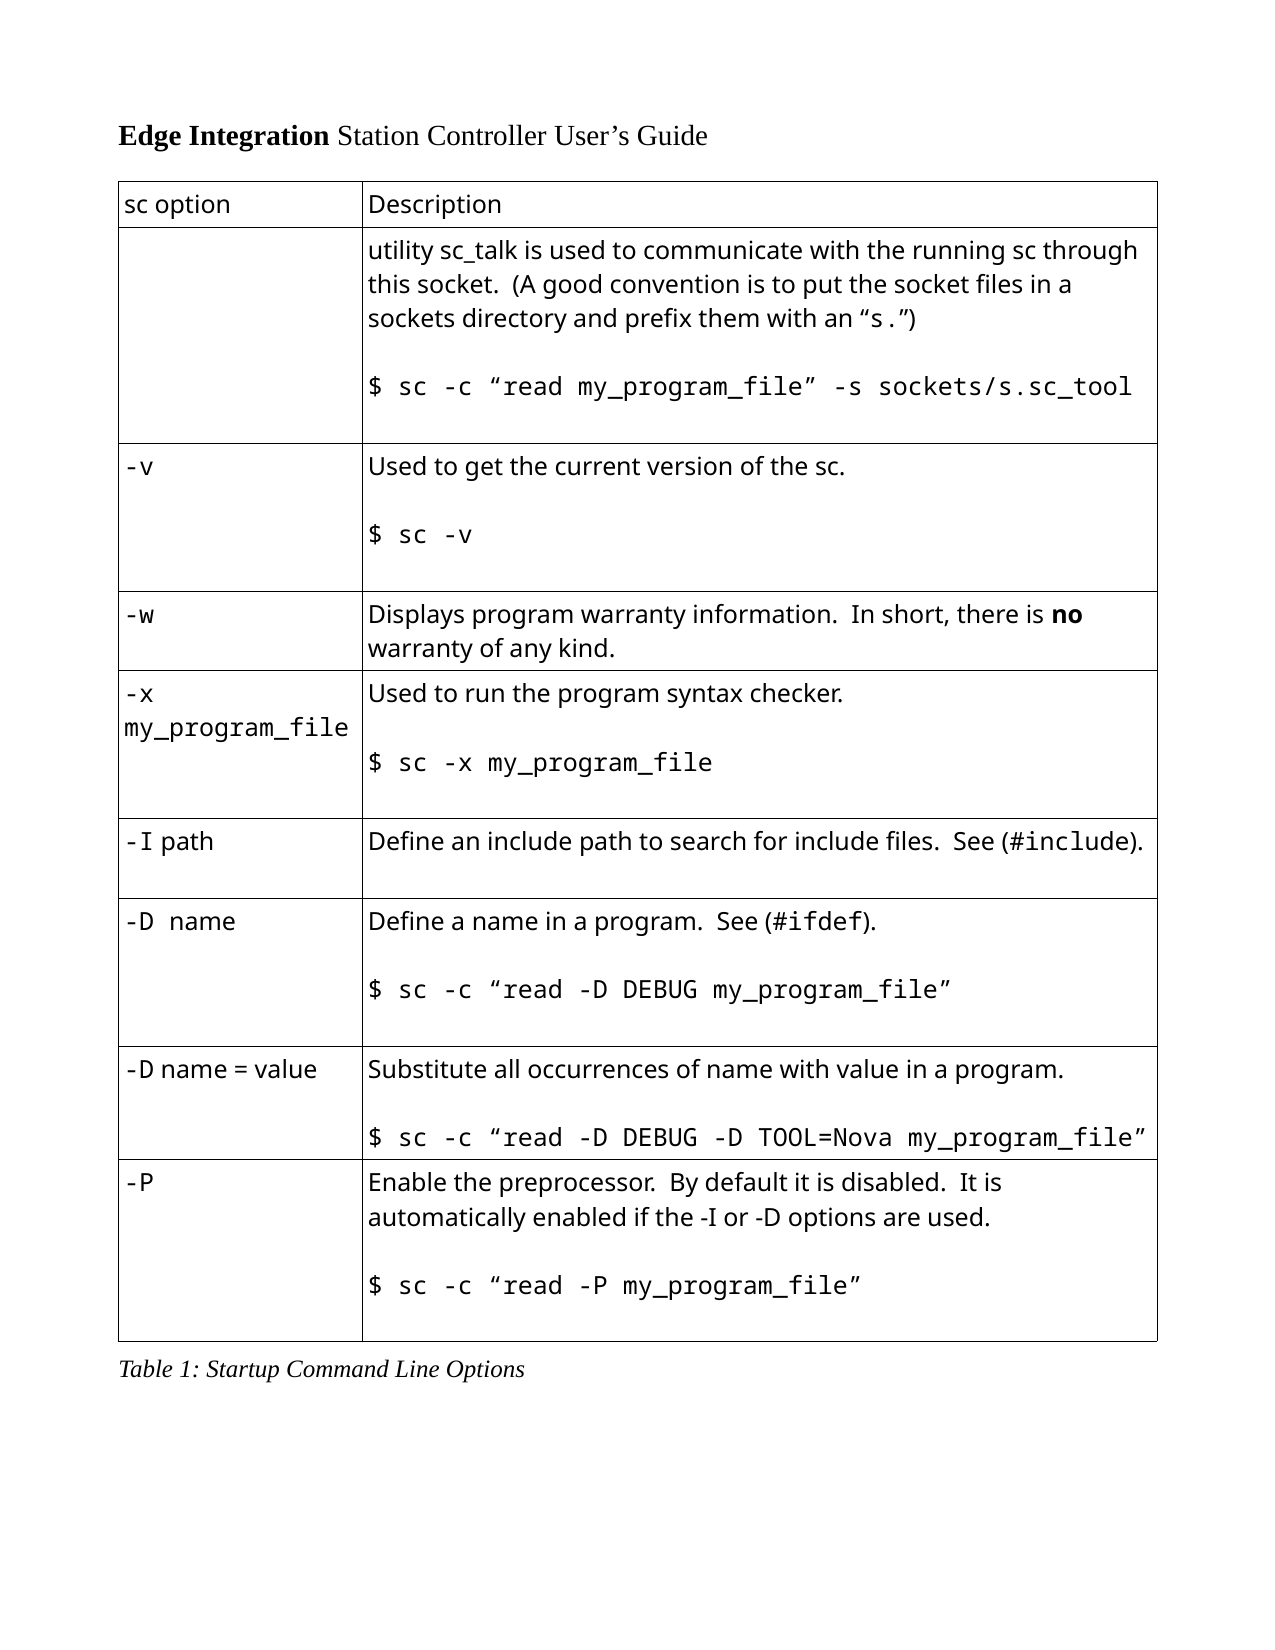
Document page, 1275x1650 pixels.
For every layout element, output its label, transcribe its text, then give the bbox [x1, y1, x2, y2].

table_cell -I path [119, 819, 362, 898]
table_cell -v [119, 444, 362, 591]
table_header Description [363, 182, 1157, 227]
table_cell -x my_program_file [119, 671, 362, 818]
table_cell Displays program warranty information. In short, there is no warranty of any kind. [363, 592, 1157, 670]
table_cell Enable the preprocessor. By default it is disabled. It is automatically enabled if the -I or -D options are used. $ sc -c “read -P my_program_file” [363, 1160, 1157, 1341]
table_cell Define a name in a program. See (#ifdef). $ sc -c “read -D DEBUG my_program_file” [363, 899, 1157, 1046]
table_cell Define an include path to search for include files. See (#include). [363, 819, 1157, 898]
table_cell utility sc_talk is used to communicate with the running sc through this socket. (A good convention is to put the socket files in a sockets directory and prefix them with an “s.”) $ sc -c “read my_program_file” -s sockets/s.sc_tool [363, 228, 1157, 443]
table_cell -D name = value [119, 1047, 362, 1159]
table_cell [119, 228, 362, 443]
table_cell -w [119, 592, 362, 670]
table_cell -P [119, 1160, 362, 1341]
table_cell -D name [119, 899, 362, 1046]
table_header sc option [119, 182, 362, 227]
table_cell Used to run the program syntax checker. $ sc -x my_program_file [363, 671, 1157, 818]
text Table 1: Startup Command Line Options [118, 1354, 1157, 1382]
table_cell Used to get the current version of the sc. $ sc -v [363, 444, 1157, 591]
table_cell Substitute all occurrences of name with value in a program. $ sc -c “read -D DEBUG -D TOOL=Nova my_program_file” [363, 1047, 1157, 1159]
